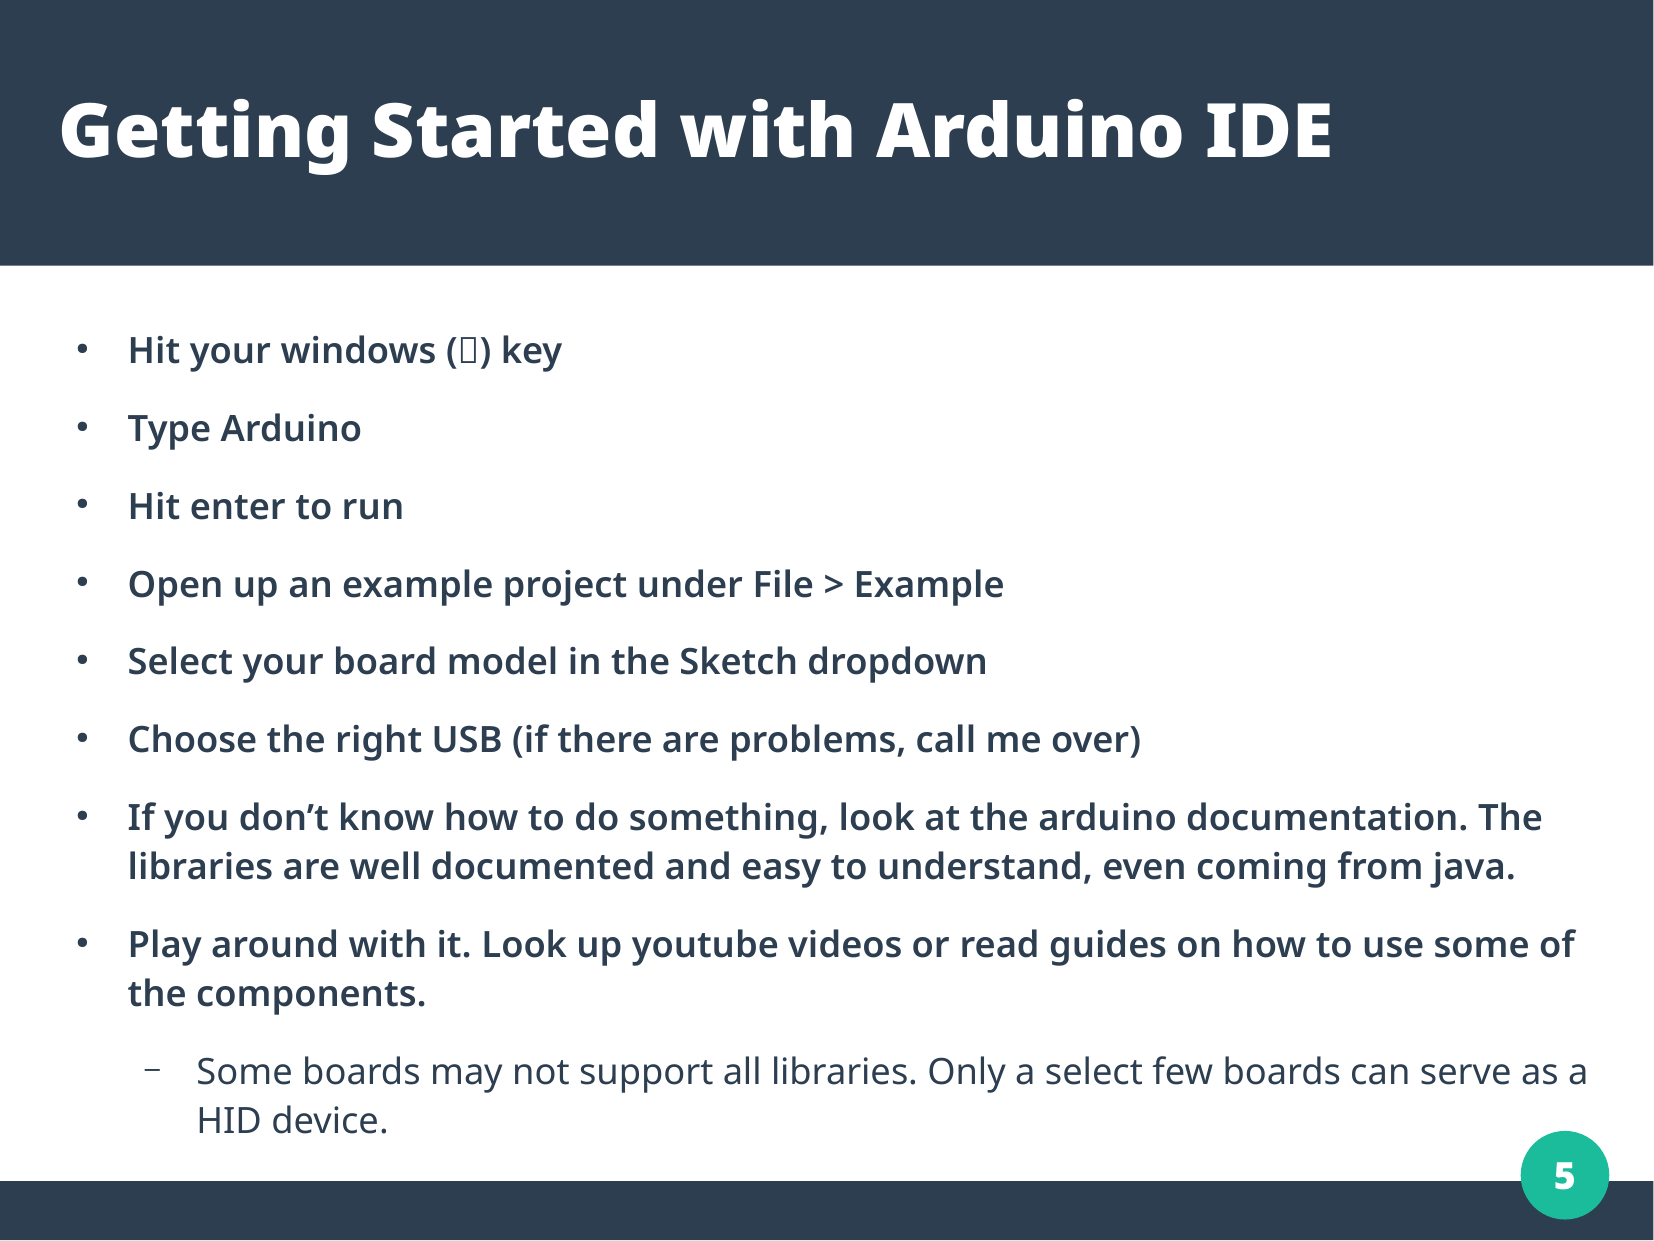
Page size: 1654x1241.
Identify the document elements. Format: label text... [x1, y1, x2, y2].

title Getting Started with Arduino IDE [59, 49, 1595, 207]
list Hit your windows () key Type Arduino Hit enter to run Open up an example project under File > Example Select your board model in the Sketch dropdown Choose the right USB (if there are problems, call me over) If you don’t know how to do something, look at the arduino documentation. The libraries are well documented and easy to understand, even coming from java. Play around with it. Look up youtube videos or read guides on how to use some of the components. Some boards may not support all libraries. Only a select few boards can serve as a HID device. [59, 324, 1595, 1152]
